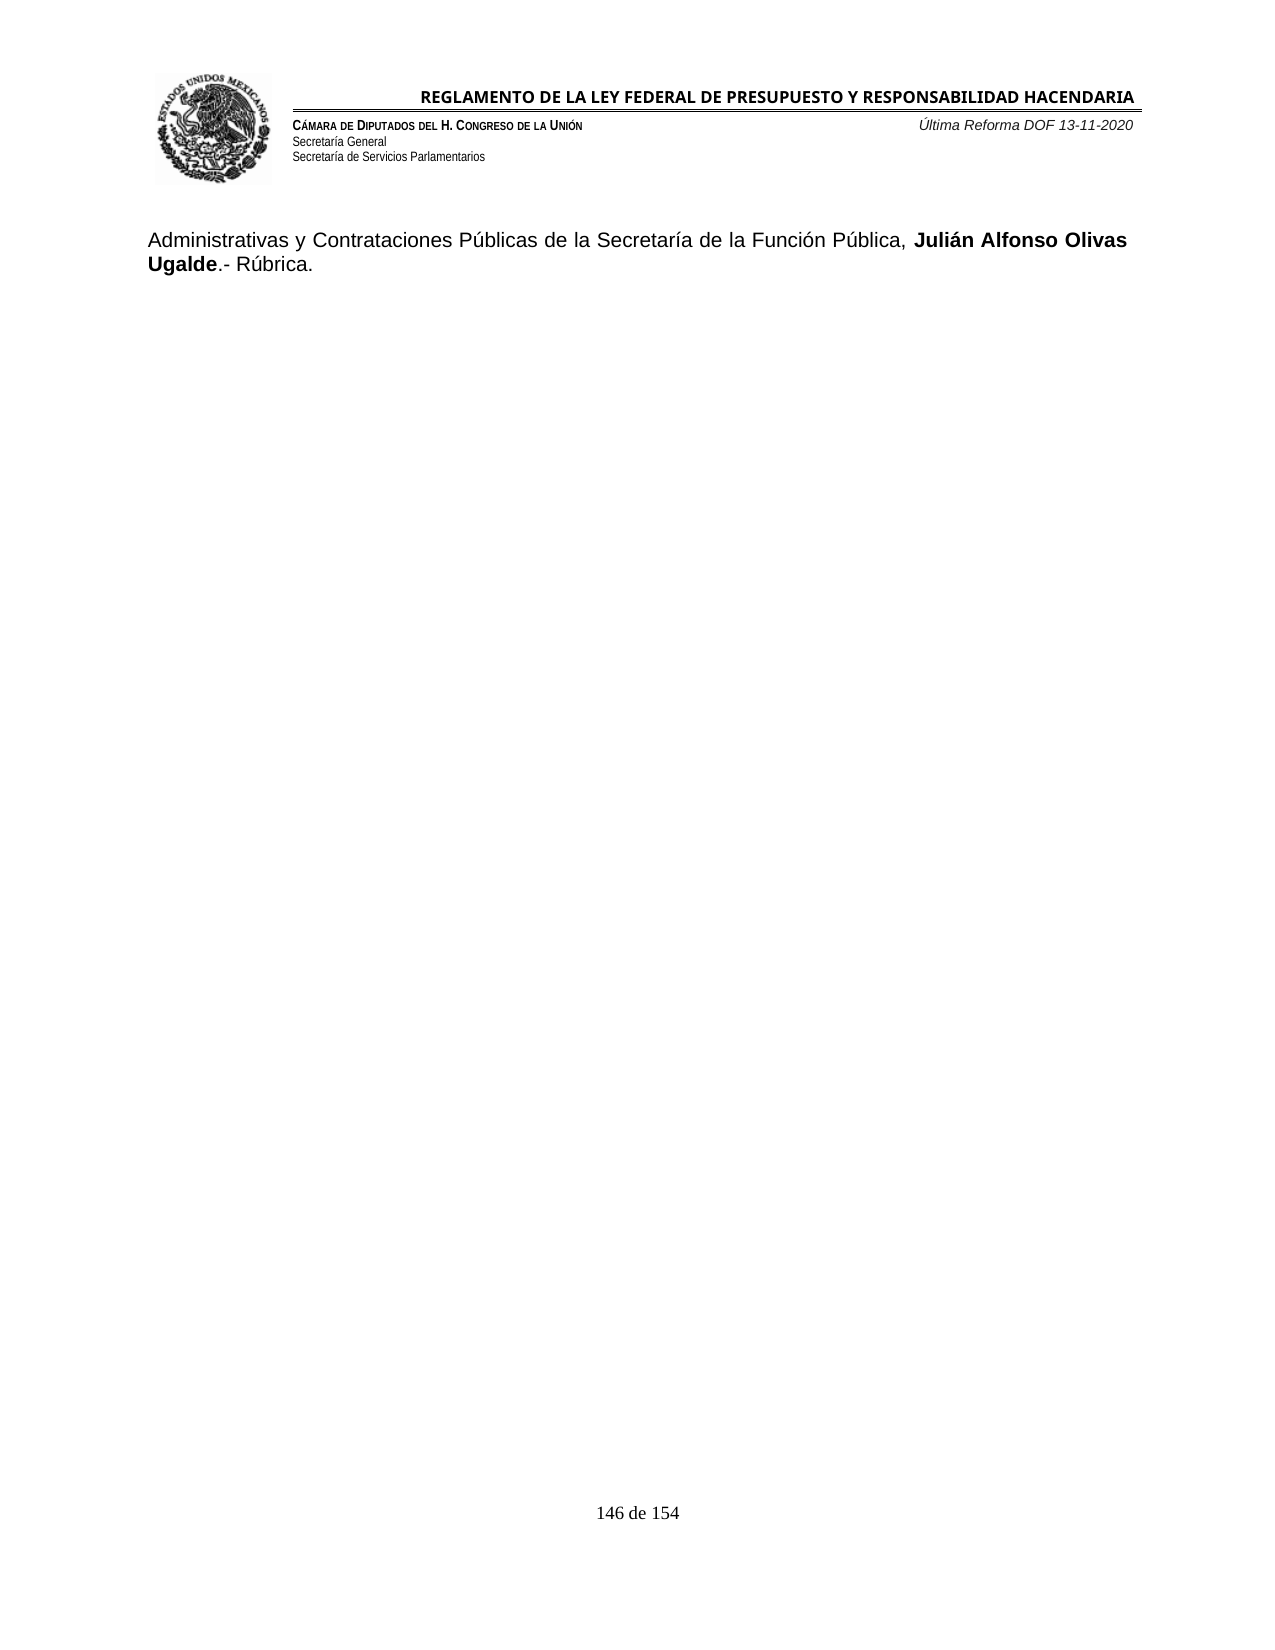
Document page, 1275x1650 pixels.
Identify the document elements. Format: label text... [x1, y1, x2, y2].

text Administrativas y Contrataciones Públicas de la Secretaría de la Función Pública, Julián Alfonso Olivas Ugalde.- Rúbrica. [148, 228, 1127, 276]
